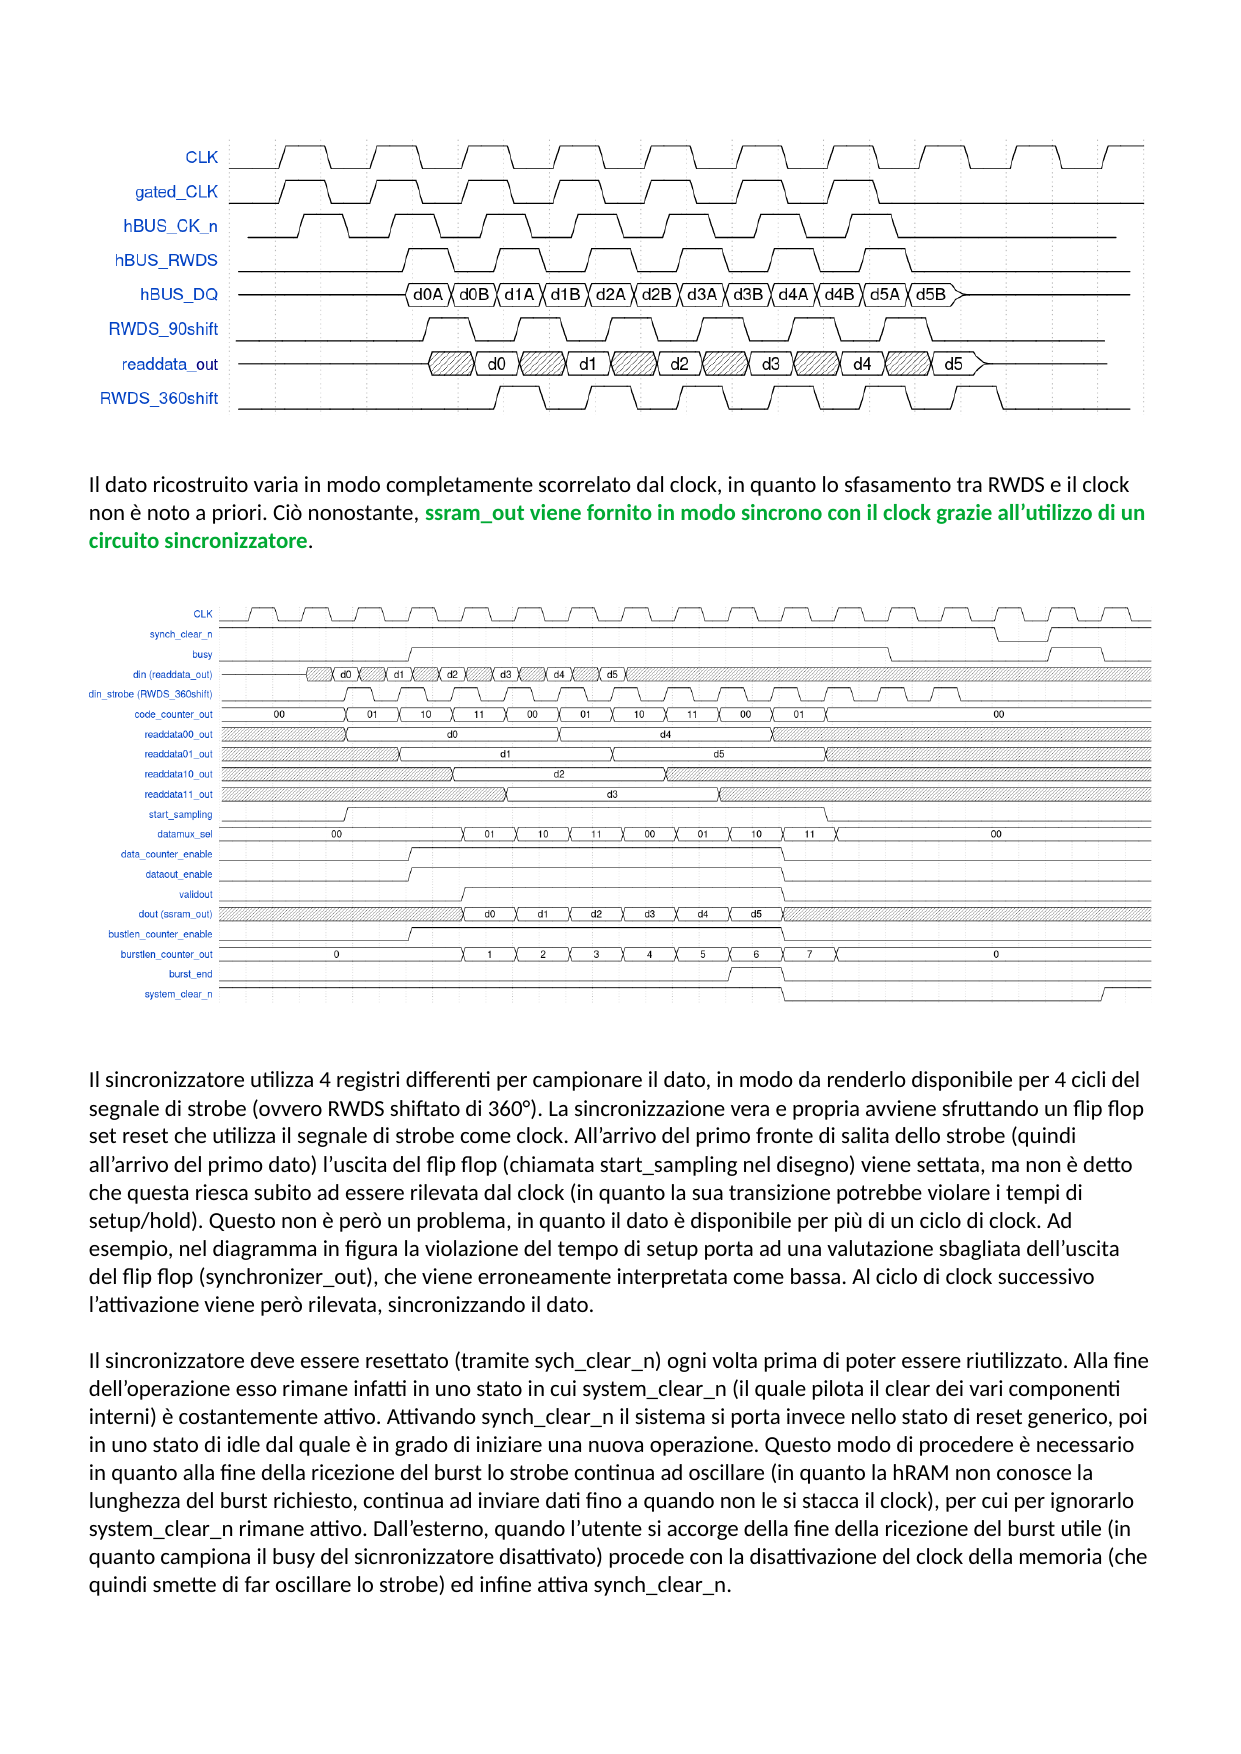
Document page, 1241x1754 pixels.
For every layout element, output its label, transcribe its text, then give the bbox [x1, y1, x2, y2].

text Il dato ricostruito varia in modo completamente scorrelato dal clock, in quanto lo sfasamento tra RWDS e il clock non è noto a priori. Ciò nonostante, ssram_out viene fornito in modo sincrono con il clock grazie all’utilizzo di un circuito sincronizzatore. [89, 470, 1152, 554]
picture [88, 139, 1152, 415]
text Il sincronizzatore deve essere resettato (tramite sych_clear_n) ogni volta prima di poter essere riutilizzato. Alla fine dell’operazione esso rimane infatti in uno stato in cui system_clear_n (il quale pilota il clear dei vari componenti interni) è costantemente attivo. Attivando synch_clear_n il sistema si porta invece nello stato di reset generico, poi in uno stato di idle dal quale è in grado di iniziare una nuova operazione. Questo modo di procedere è necessario in quanto alla fine della ricezione del burst lo strobe continua ad oscillare (in quanto la hRAM non conosce la lunghezza del burst richiesto, continua ad inviare dati fino a quando non le si stacca il clock), per cui per ignorarlo system_clear_n rimane attivo. Dall’esterno, quando l’utente si accorge della fine della ricezione del burst utile (in quanto campiona il busy del sicnronizzatore disattivato) procede con la disattivazione del clock della memoria (che quindi smette di far oscillare lo strobe) ed infine attiva synch_clear_n. [89, 1346, 1152, 1598]
text Il sincronizzatore utilizza 4 registri differenti per campionare il dato, in modo da renderlo disponibile per 4 cicli del segnale di strobe (ovvero RWDS shiftato di 360°). La sincronizzazione vera e propria avviene sfruttando un flip flop set reset che utilizza il segnale di strobe come clock. All’arrivo del primo fronte di salita dello strobe (quindi all’arrivo del primo dato) l’uscita del flip flop (chiamata start_sampling nel disegno) viene settata, ma non è detto che questa riesca subito ad essere rilevata dal clock (in quanto la sua transizione potrebbe violare i tempi di setup/hold). Questo non è però un problema, in quanto il dato è disponibile per più di un ciclo di clock. Ad esempio, nel diagramma in figura la violazione del tempo di setup porta ad una valutazione sbagliata dell’uscita del flip flop (synchronizer_out), che viene erroneamente interpretata come bassa. Al ciclo di clock successivo l’attivazione viene però rilevata, sincronizzando il dato. [89, 1066, 1152, 1318]
picture [88, 605, 1152, 1010]
